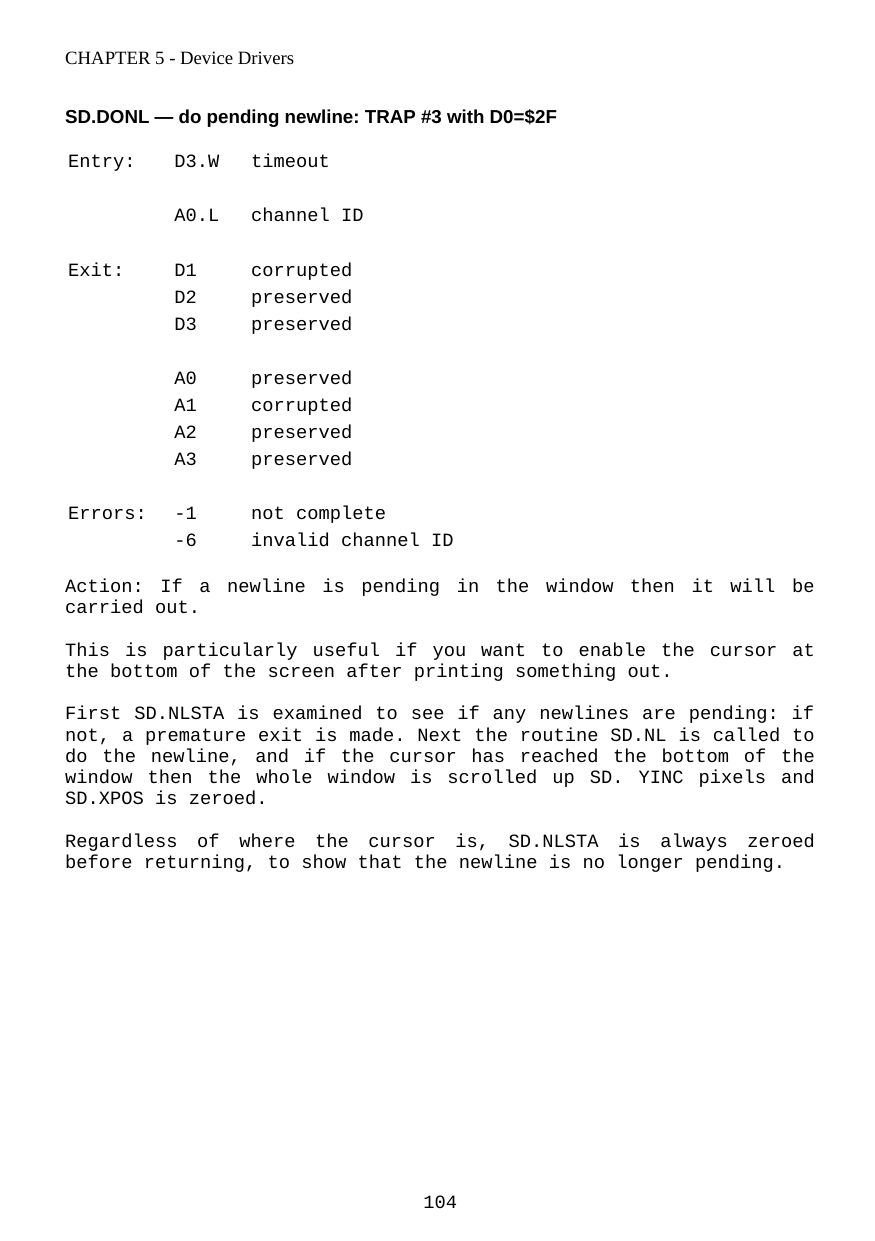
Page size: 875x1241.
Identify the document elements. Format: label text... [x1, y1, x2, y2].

text Action: If a newline is pending in the window then it will be carried out. [65, 577, 815, 619]
table_cell preserved [248, 285, 827, 312]
table_cell [248, 230, 827, 257]
table_cell not complete [248, 501, 827, 528]
table_cell Errors: [65, 501, 171, 528]
table_cell A0.L [171, 203, 248, 230]
table_cell [65, 176, 171, 203]
table_cell D3 [171, 312, 248, 339]
table_cell Exit: [65, 258, 171, 284]
table_cell A1 [171, 393, 248, 420]
table_cell [65, 312, 171, 339]
table_cell [65, 528, 171, 555]
text Regardless of where the cursor is, SD.NLSTA is always zeroed before returning, to show that the newline is no longer pending. [65, 832, 815, 874]
table_cell [65, 393, 171, 420]
table_cell corrupted [248, 258, 827, 284]
subtitle SD.DONL — do pending newline: TRAP #3 with D0=$2F [65, 106, 815, 128]
table_cell [65, 203, 171, 230]
table_cell [248, 176, 827, 203]
table_cell [65, 366, 171, 393]
table_header D3.W [171, 149, 248, 176]
table_cell invalid channel ID [248, 528, 827, 555]
table_cell [65, 285, 171, 312]
table_cell channel ID [248, 203, 827, 230]
table_cell [65, 420, 171, 447]
table_cell preserved [248, 447, 827, 474]
table_cell preserved [248, 366, 827, 393]
text This is particularly useful if you want to enable the cursor at the bottom of the screen after printing something out. [65, 640, 815, 683]
table_cell [248, 474, 827, 501]
table_cell [248, 339, 827, 366]
table_cell -1 [171, 501, 248, 528]
table_cell preserved [248, 420, 827, 447]
table_cell D2 [171, 285, 248, 312]
table_cell [65, 339, 171, 366]
table_cell A3 [171, 447, 248, 474]
table_cell [171, 230, 248, 257]
table_cell preserved [248, 312, 827, 339]
table_cell [65, 474, 171, 501]
table_cell [171, 474, 248, 501]
table_cell corrupted [248, 393, 827, 420]
table_cell D1 [171, 258, 248, 284]
table_cell A0 [171, 366, 248, 393]
table_cell [171, 339, 248, 366]
table_cell [65, 230, 171, 257]
table_header Entry: [65, 149, 171, 176]
table_header timeout [248, 149, 827, 176]
table_cell [65, 447, 171, 474]
text First SD.NLSTA is examined to see if any newlines are pending: if not, a premature exit is made. Next the routine SD.NL is called to do the newline, and if the cursor has reached the bottom of the window then the whole window is scrolled up SD. YINC pixels and SD.XPOS is zeroed. [65, 704, 815, 810]
table_cell -6 [171, 528, 248, 555]
table_cell A2 [171, 420, 248, 447]
table_cell [171, 176, 248, 203]
